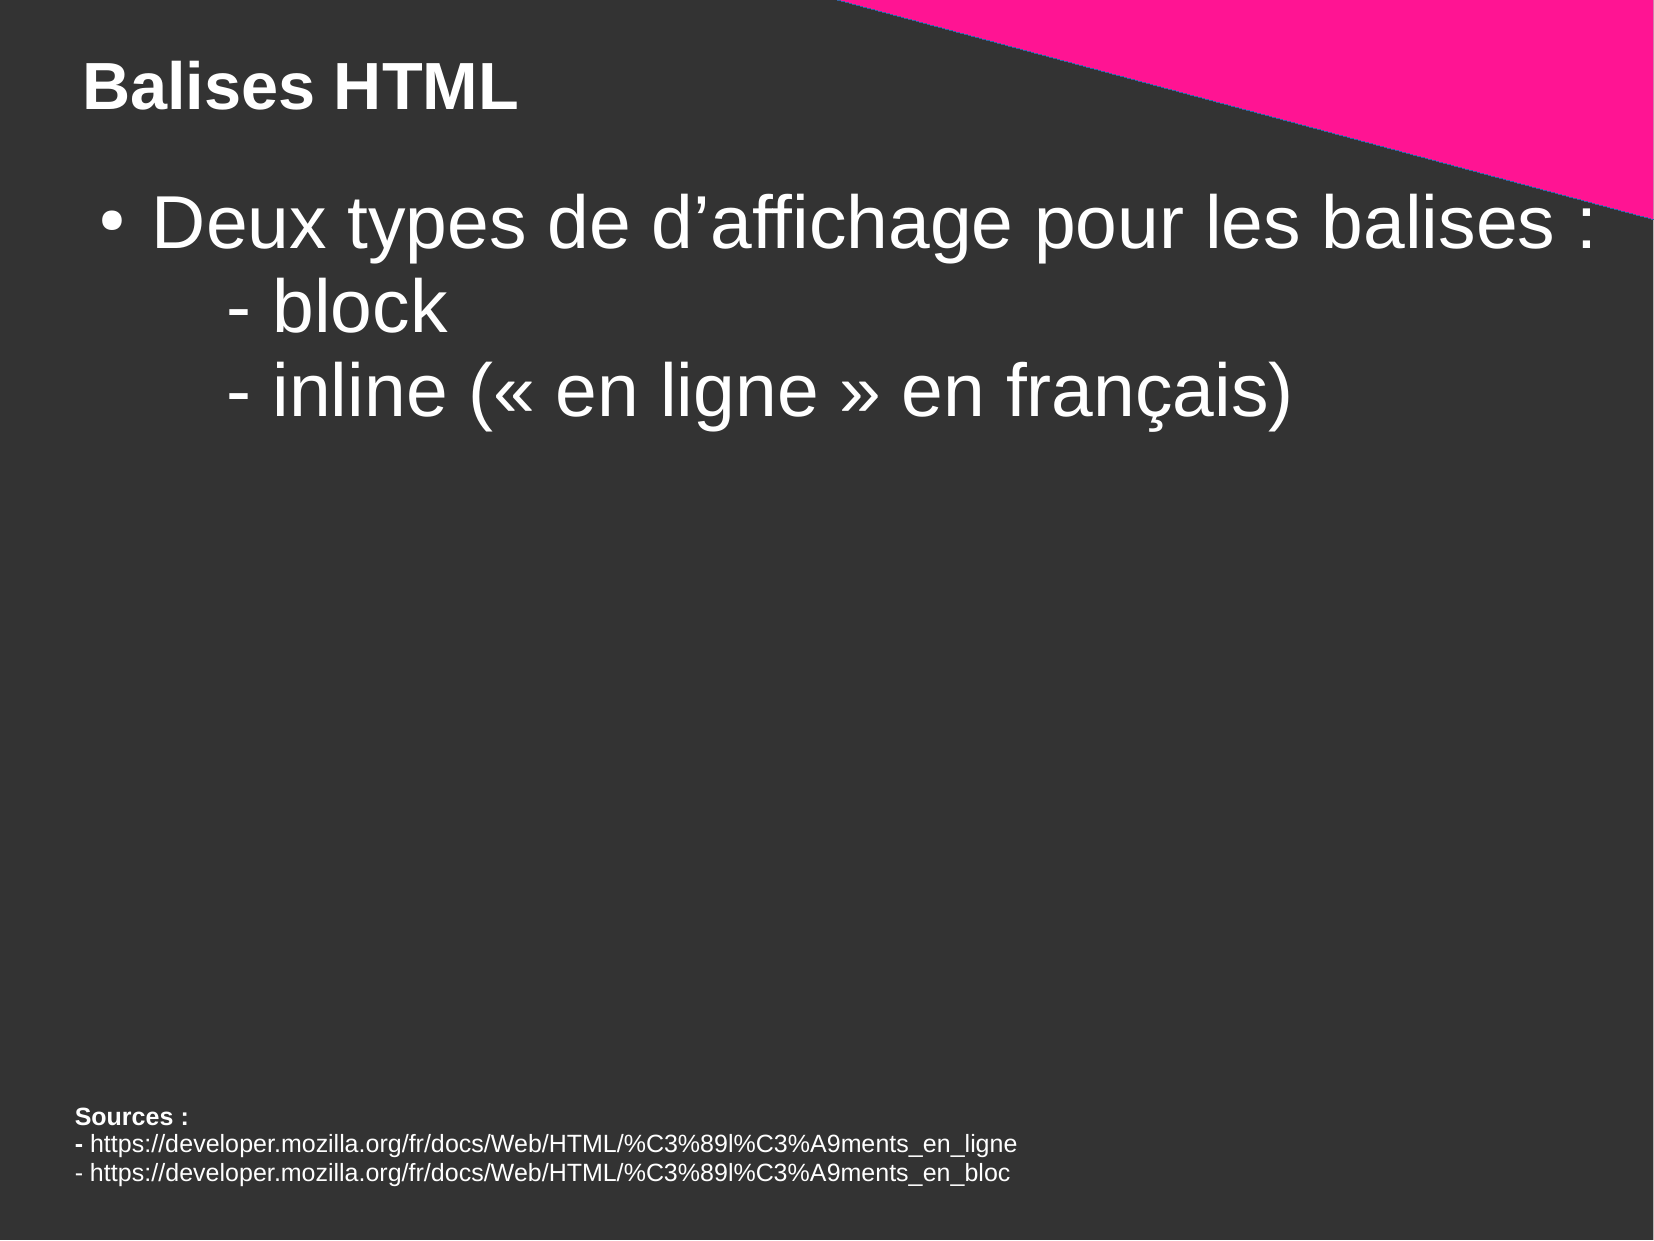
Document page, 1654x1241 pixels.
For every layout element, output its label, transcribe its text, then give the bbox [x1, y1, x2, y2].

list Deux types de d’affichage pour les balises : - block - inline (« en ligne » en français) [80, 180, 1620, 675]
text_box Sources : - https://developer.mozilla.org/fr/docs/Web/HTML/%C3%89l%C3%A9ments_en_ligne - https://developer.mozilla.org/fr/docs/Web/HTML/%C3%89l%C3%A9ments_en_bloc [59, 1094, 1546, 1227]
text_box [837, 0, 1654, 220]
title Balises HTML [82, 49, 1399, 152]
